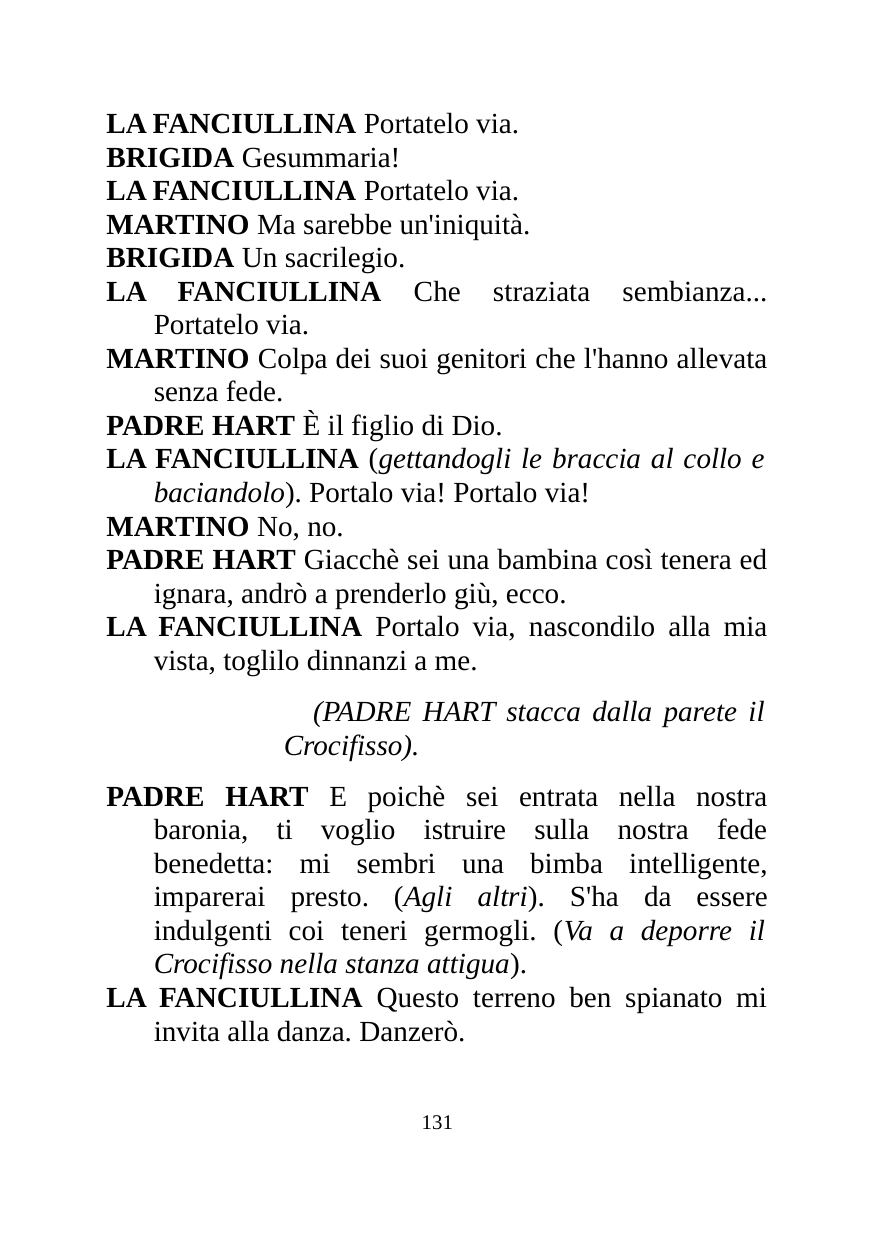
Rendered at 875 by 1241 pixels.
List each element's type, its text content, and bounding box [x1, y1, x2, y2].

text MARTINO Ma sarebbe un'iniquità. [106, 207, 768, 240]
text LA FANCIULLINA Portatelo via. [106, 106, 768, 140]
text PADRE HART E poichè sei entrata nella nostra baronia, ti voglio istruire sulla nostra fede benedetta: mi sembri una bimba intelligente, imparerai presto. (Agli altri). S'ha da essere indulgenti coi teneri germogli. (Va a deporre il Crocifisso nella stanza attigua). [106, 779, 768, 980]
text LA FANCIULLINA Che straziata sembianza... Portatelo via. [106, 274, 768, 341]
text LA FANCIULLINA Questo terreno ben spianato mi invita alla danza. Danzerò. [106, 980, 768, 1047]
text BRIGIDA Gesummaria! [106, 140, 768, 173]
text (PADRE HART stacca dalla parete il Crocifisso). [283, 694, 768, 761]
text LA FANCIULLINA Portatelo via. [106, 173, 768, 207]
text MARTINO No, no. [106, 509, 768, 542]
text PADRE HART È il figlio di Dio. [106, 408, 768, 442]
text PADRE HART Giacchè sei una bambina così tenera ed ignara, andrò a prenderlo giù, ecco. [106, 542, 768, 609]
text MARTINO Colpa dei suoi genitori che l'hanno allevata senza fede. [106, 341, 768, 408]
text LA FANCIULLINA Portalo via, nascondilo alla mia vista, toglilo dinnanzi a me. [106, 609, 768, 676]
text LA FANCIULLINA (gettandogli le braccia al collo e baciandolo). Portalo via! Portalo via! [106, 442, 768, 509]
text BRIGIDA Un sacrilegio. [106, 240, 768, 274]
